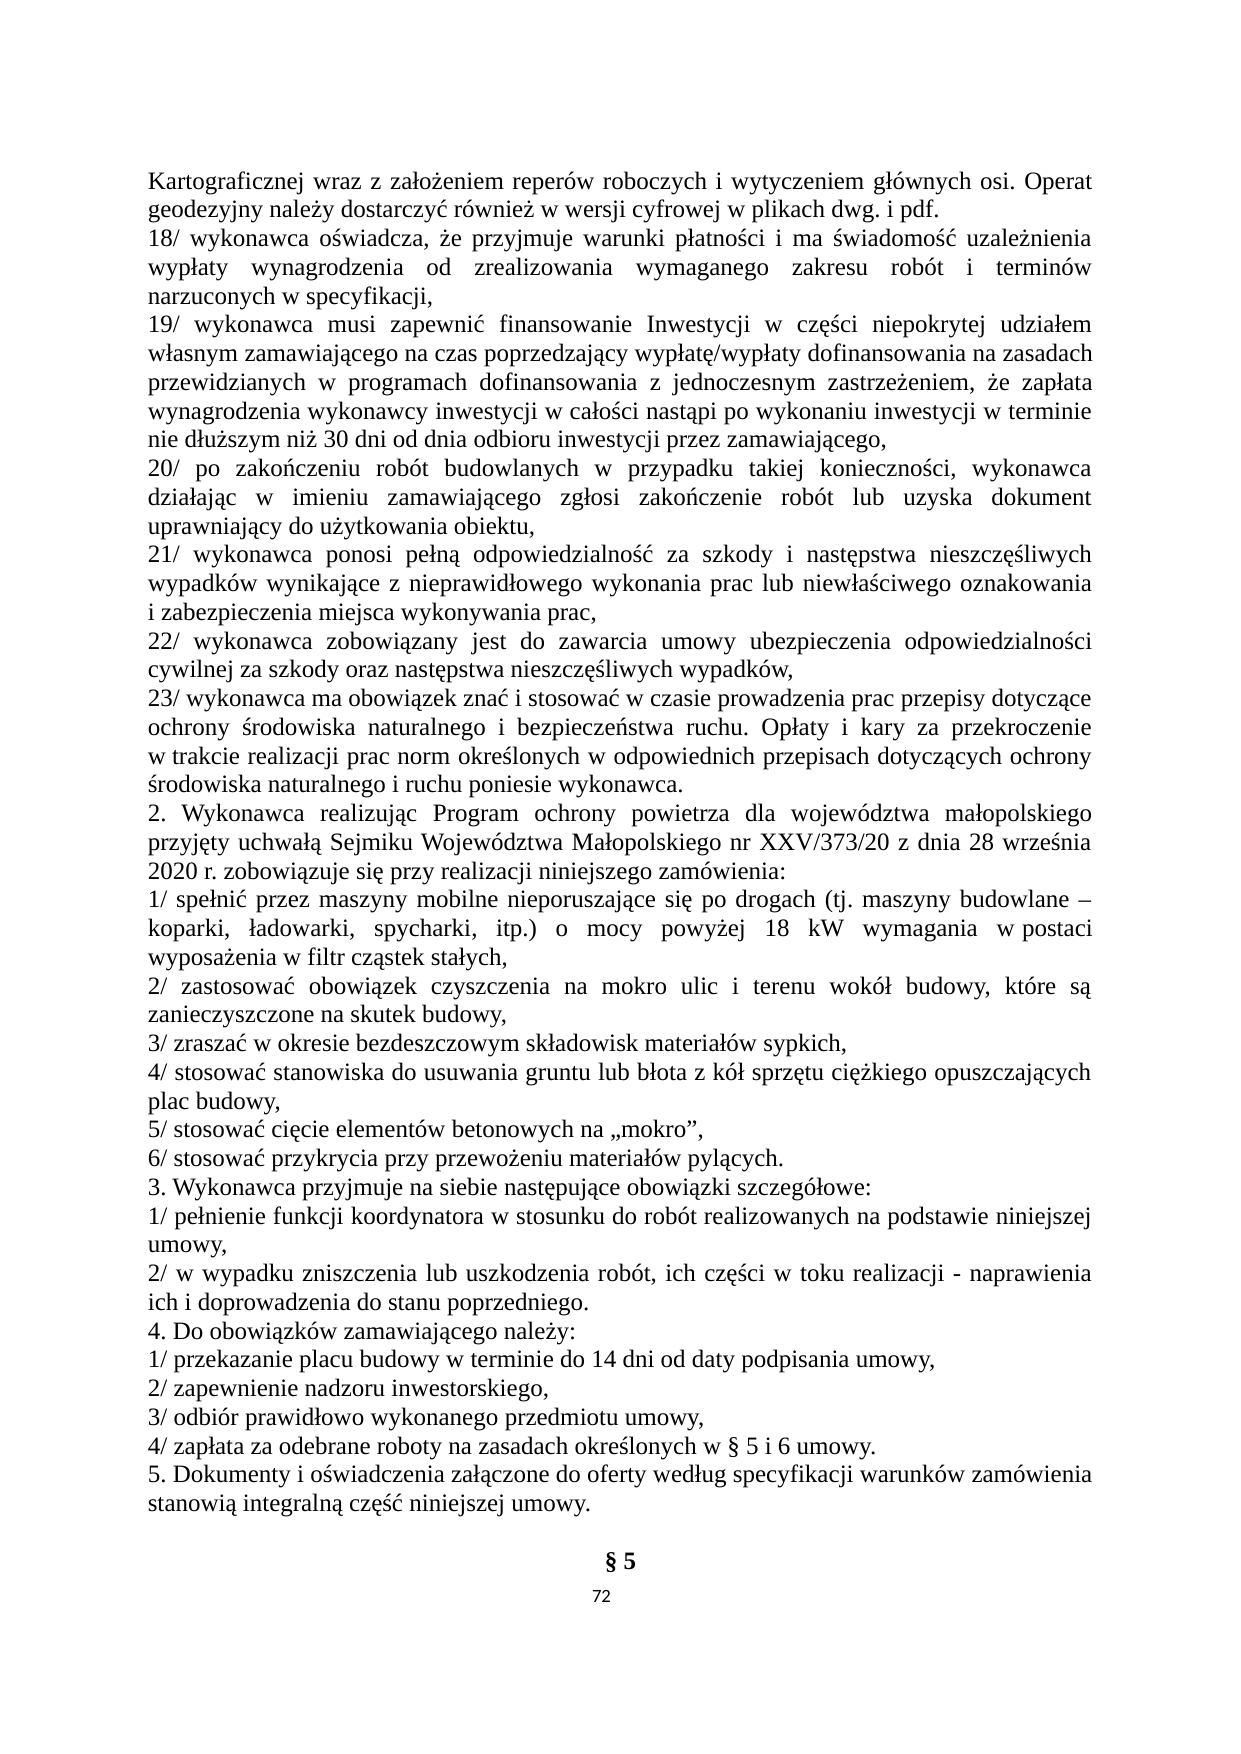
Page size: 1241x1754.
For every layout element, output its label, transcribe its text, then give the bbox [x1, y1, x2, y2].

text 6/ stosować przykrycia przy przewożeniu materiałów pylących. [148, 1143, 1093, 1172]
text 4/ stosować stanowiska do usuwania gruntu lub błota z kół sprzętu ciężkiego opuszczających plac budowy, [148, 1057, 1093, 1114]
text 5/ stosować cięcie elementów betonowych na „mokro”, [148, 1114, 1093, 1143]
text 19/ wykonawca musi zapewnić finansowanie Inwestycji w części niepokrytej udziałem własnym zamawiającego na czas poprzedzający wypłatę/wypłaty dofinansowania na zasadach przewidzianych w programach dofinansowania z jednoczesnym zastrzeżeniem, że zapłata wynagrodzenia wykonawcy inwestycji w całości nastąpi po wykonaniu inwestycji w terminie nie dłuższym niż 30 dni od dnia odbioru inwestycji przez zamawiającego, [148, 309, 1093, 453]
text 1/ przekazanie placu budowy w terminie do 14 dni od daty podpisania umowy, [148, 1344, 1093, 1373]
text 3. Wykonawca przyjmuje na siebie następujące obowiązki szczegółowe: [148, 1172, 1093, 1201]
text 3/ zraszać w okresie bezdeszczowym składowisk materiałów sypkich, [148, 1028, 1093, 1057]
text 4. Do obowiązków zamawiającego należy: [148, 1316, 1093, 1344]
text § 5 [148, 1546, 1093, 1574]
text 3/ odbiór prawidłowo wykonanego przedmiotu umowy, [148, 1402, 1093, 1431]
text 2/ w wypadku zniszczenia lub uszkodzenia robót, ich części w toku realizacji - naprawienia ich i doprowadzenia do stanu poprzedniego. [148, 1258, 1093, 1316]
text 21/ wykonawca ponosi pełną odpowiedzialność za szkody i następstwa nieszczęśliwych wypadków wynikające z nieprawidłowego wykonania prac lub niewłaściwego oznakowania i zabezpieczenia miejsca wykonywania prac, [148, 539, 1093, 626]
text 1/ pełnienie funkcji koordynatora w stosunku do robót realizowanych na podstawie niniejszej umowy, [148, 1201, 1093, 1258]
text 22/ wykonawca zobowiązany jest do zawarcia umowy ubezpieczenia odpowiedzialności cywilnej za szkody oraz następstwa nieszczęśliwych wypadków, [148, 626, 1093, 683]
text 2/ zastosować obowiązek czyszczenia na mokro ulic i terenu wokół budowy, które są zanieczyszczone na skutek budowy, [148, 971, 1093, 1028]
text 1/ spełnić przez maszyny mobilne nieporuszające się po drogach (tj. maszyny budowlane – koparki, ładowarki, spycharki, itp.) o mocy powyżej 18 kW wymagania w postaci wyposażenia w filtr cząstek stałych, [148, 884, 1093, 971]
text 23/ wykonawca ma obowiązek znać i stosować w czasie prowadzenia prac przepisy dotyczące ochrony środowiska naturalnego i bezpieczeństwa ruchu. Opłaty i kary za przekroczenie w trakcie realizacji prac norm określonych w odpowiednich przepisach dotyczących ochrony środowiska naturalnego i ruchu poniesie wykonawca. [148, 683, 1093, 798]
text Kartograficznej wraz z założeniem reperów roboczych i wytyczeniem głównych osi. Operat geodezyjny należy dostarczyć również w wersji cyfrowej w plikach dwg. i pdf. [148, 166, 1093, 223]
text 18/ wykonawca oświadcza, że przyjmuje warunki płatności i ma świadomość uzależnienia wypłaty wynagrodzenia od zrealizowania wymaganego zakresu robót i terminów narzuconych w specyfikacji, [148, 223, 1093, 309]
text 2. Wykonawca realizując Program ochrony powietrza dla województwa małopolskiego przyjęty uchwałą Sejmiku Województwa Małopolskiego nr XXV/373/20 z dnia 28 września 2020 r. zobowiązuje się przy realizacji niniejszego zamówienia: [148, 798, 1093, 884]
text 20/ po zakończeniu robót budowlanych w przypadku takiej konieczności, wykonawca działając w imieniu zamawiającego zgłosi zakończenie robót lub uzyska dokument uprawniający do użytkowania obiektu, [148, 453, 1093, 539]
text 4/ zapłata za odebrane roboty na zasadach określonych w § 5 i 6 umowy. [148, 1431, 1093, 1459]
text 5. Dokumenty i oświadczenia załączone do oferty według specyfikacji warunków zamówienia stanowią integralną część niniejszej umowy. [148, 1459, 1093, 1517]
text 2/ zapewnienie nadzoru inwestorskiego, [148, 1373, 1093, 1402]
